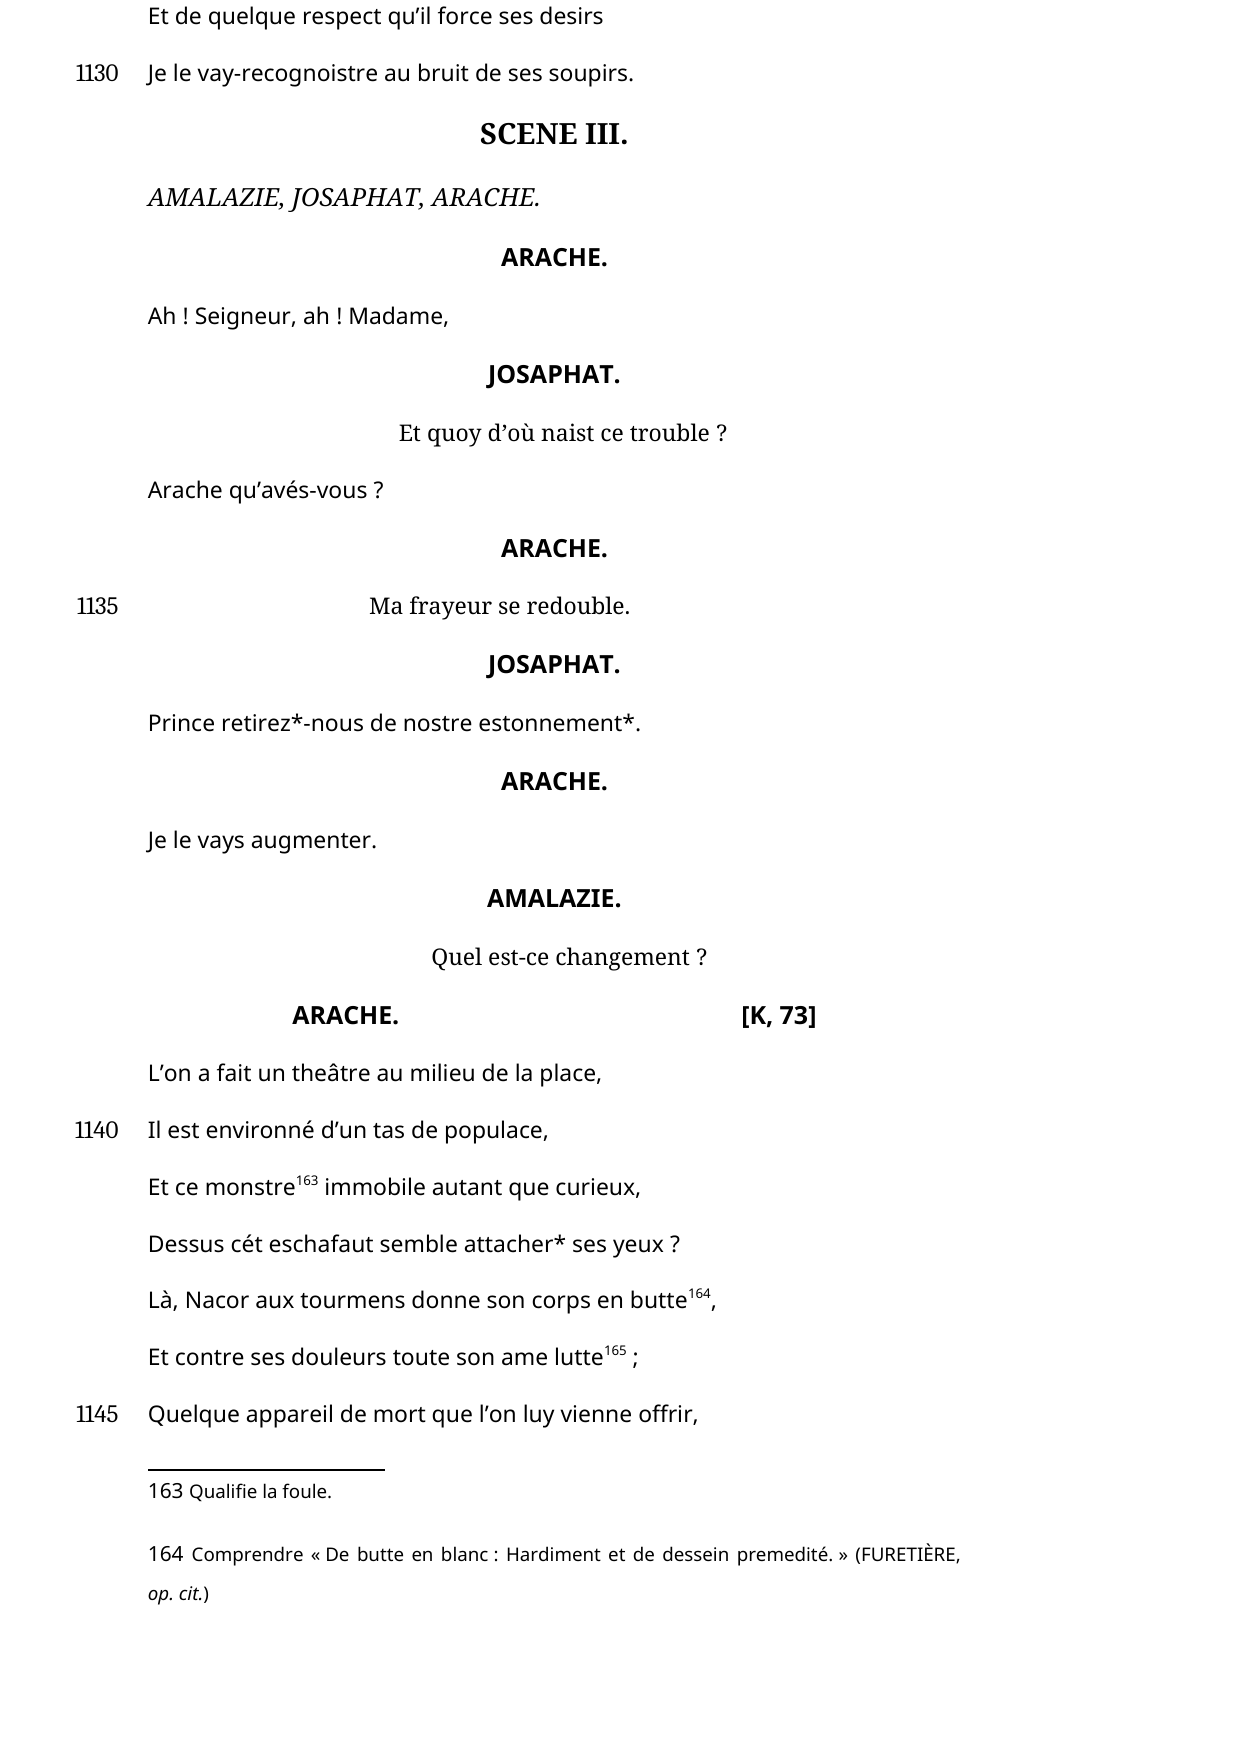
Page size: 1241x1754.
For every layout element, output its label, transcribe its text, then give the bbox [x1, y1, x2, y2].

text AMALAZIE, JOSAPHAT, ARACHE. [148, 180, 961, 214]
text ARACHE. [148, 530, 961, 564]
text AMALAZIE. [148, 881, 961, 915]
text Ah ! Seigneur, ah ! Madame, [148, 300, 961, 331]
text Et de quelque respect qu’il force ses desirs [148, 0, 961, 31]
text SCENE III. [148, 113, 961, 153]
text L’on a fait un theâtre au milieu de la place, [148, 1057, 961, 1089]
list Ma frayeur se redouble. [325, 590, 961, 622]
text Dessus cét eschafaut semble attacher* ses yeux ? [148, 1228, 961, 1259]
list Et quoy d’où naist ce trouble ? [398, 417, 961, 448]
text ARACHE. [148, 764, 961, 798]
text Là, Nacor aux tourmens donne son corps en butte, [148, 1284, 961, 1316]
text Et ce monstre immobile autant que curieux, [148, 1171, 961, 1202]
text Comprendre « De butte en blanc : Hardiment et de dessein premedité. » (FURETIÈRE, op. cit.) [148, 1539, 961, 1606]
text Arache qu’avés-vous ? [148, 473, 961, 505]
text JOSAPHAT. [148, 647, 961, 681]
text Quelque appareil de mort que l’on luy vienne offrir, [148, 1398, 961, 1429]
text Qualifie la foule. [148, 1476, 961, 1504]
text Prince retirez*-nous de nostre estonnement*. [148, 707, 961, 738]
text ARACHE. [K, 73] [148, 997, 961, 1031]
text Je le vays augmenter. [148, 824, 961, 855]
text ARACHE. [148, 240, 961, 274]
text Et contre ses douleurs toute son ame lutte ; [148, 1341, 961, 1372]
text Il est environné d’un tas de populace, [148, 1114, 961, 1145]
text JOSAPHAT. [148, 357, 961, 391]
text Je le vay-recognoistre au bruit de ses soupirs. [148, 57, 961, 88]
list Quel est-ce changement ? [177, 941, 961, 972]
